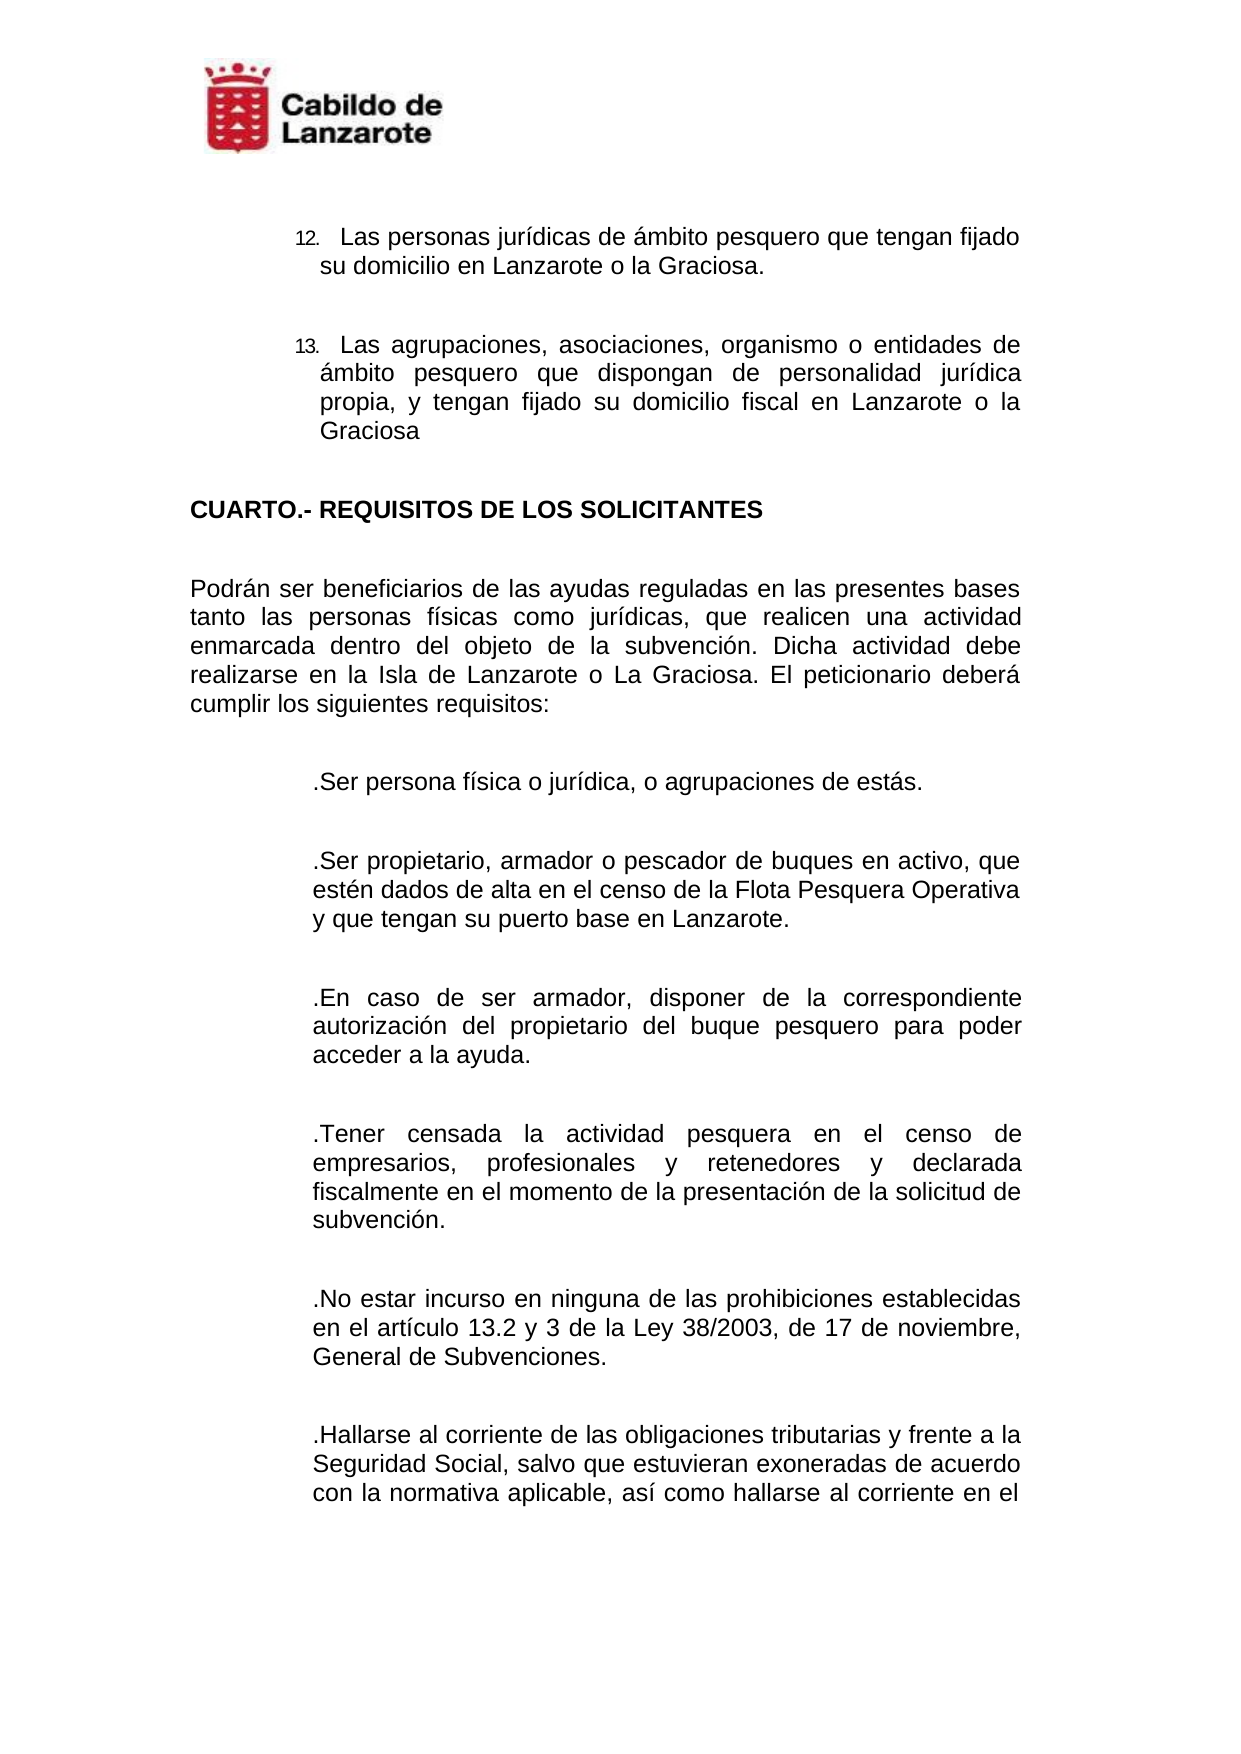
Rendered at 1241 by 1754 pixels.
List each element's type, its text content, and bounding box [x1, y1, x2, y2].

text Podrán ser beneficiarios de las ayudas reguladas en las presentes bases tanto las personas físicas como jurídicas, que realicen una actividad enmarcada dentro del objeto de la subvención. Dicha actividad debe realizarse en la Isla de Lanzarote o La Graciosa. El peticionario deberá cumplir los siguientes requisitos: [190, 573, 1022, 717]
list Las agrupaciones, asociaciones, organismo o entidades de ámbito pesquero que dispongan de personalidad jurídica propia, y tengan fijado su domicilio fiscal en Lanzarote o la Graciosa [294, 329, 1022, 444]
text .No estar incurso en ninguna de las prohibiciones establecidas en el artículo 13.2 y 3 de la Ley 38/2003, de 17 de noviembre, General de Subvenciones. [312, 1284, 1022, 1370]
text .Tener censada la actividad pesquera en el censo de empresarios, profesionales y retenedores y declarada fiscalmente en el momento de la presentación de la solicitud de subvención. [312, 1119, 1022, 1234]
text .Ser propietario, armador o pescador de buques en activo, que estén dados de alta en el censo de la Flota Pesquera Operativa y que tengan su puerto base en Lanzarote. [312, 846, 1022, 932]
subtitle CUARTO.- REQUISITOS DE LOS SOLICITANTES [190, 495, 1103, 523]
text .Hallarse al corriente de las obligaciones tributarias y frente a la Seguridad Social, salvo que estuvieran exoneradas de acuerdo con la normativa aplicable, así como hallarse al corriente en el [312, 1421, 1022, 1507]
text .En caso de ser armador, disponer de la correspondiente autorización del propietario del buque pesquero para poder acceder a la ayuda. [312, 983, 1022, 1069]
text .Ser persona física o jurídica, o agrupaciones de estás. [312, 767, 1103, 796]
list Las personas jurídicas de ámbito pesquero que tengan fijado su domicilio en Lanzarote o la Graciosa. [294, 222, 1022, 279]
picture [203, 58, 444, 154]
